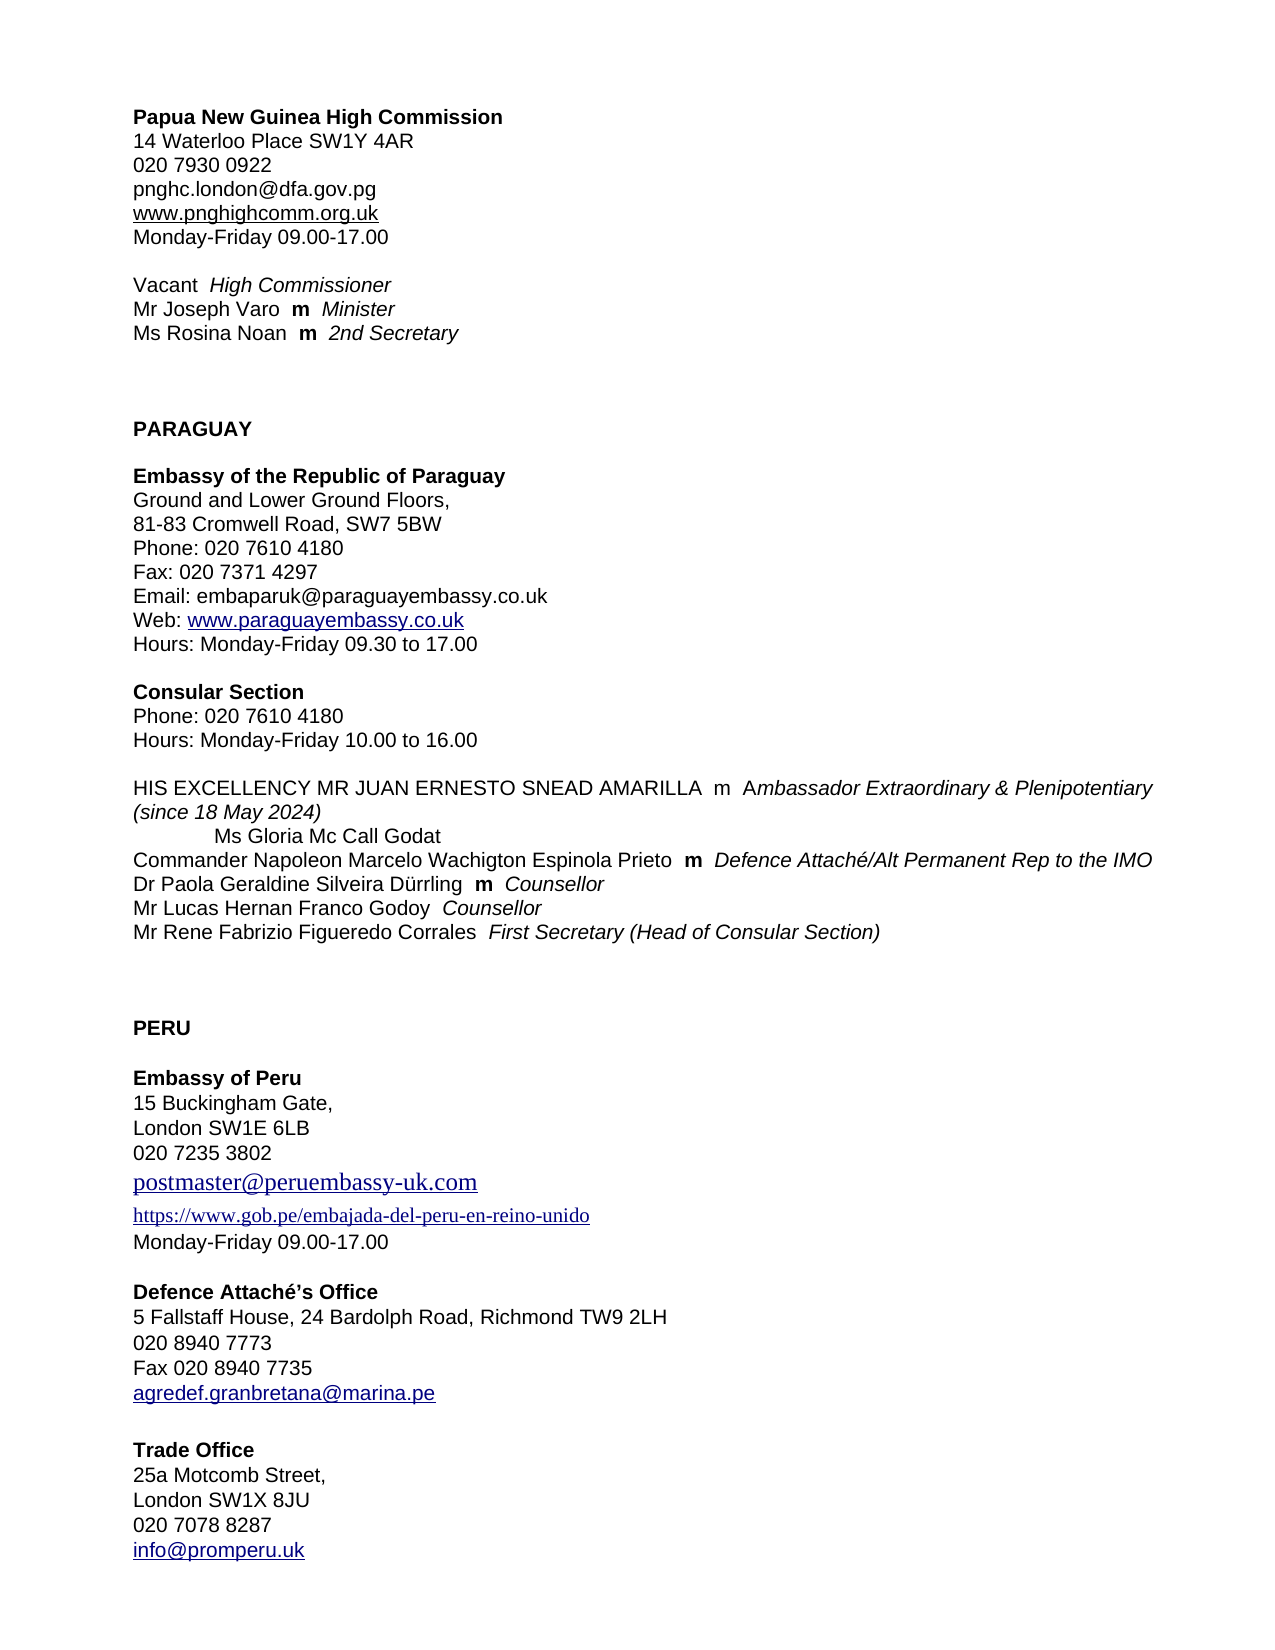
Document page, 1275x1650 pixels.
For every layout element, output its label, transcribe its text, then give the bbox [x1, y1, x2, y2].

text 15 Buckingham Gate, [133, 1091, 1181, 1114]
text Mr Lucas Hernan Franco Godoy Counsellor [133, 896, 1181, 919]
text Mr Joseph Varo m Minister [133, 297, 1181, 321]
text Dr Paola Geraldine Silveira Dürrling m Counsellor [133, 872, 1181, 896]
text Phone: 020 7610 4180 [133, 536, 1181, 560]
text Embassy of Peru [133, 1066, 1181, 1089]
text 020 7078 8287 [133, 1513, 1181, 1537]
text 14 Waterloo Place SW1Y 4AR [133, 129, 1181, 153]
text Embassy of the Republic of Paraguay [133, 464, 1181, 488]
text PERU [133, 1015, 1181, 1039]
text info@promperu.uk [133, 1538, 1181, 1562]
text Papua New Guinea High Commission [133, 105, 1181, 129]
text pnghc.london@dfa.gov.pg [133, 177, 1181, 201]
text 5 Fallstaff House, 24 Bardolph Road, Richmond TW9 2LH [133, 1305, 1181, 1329]
text Monday-Friday 09.00-17.00 [133, 1230, 1181, 1254]
text Ground and Lower Ground Floors, [133, 488, 1181, 512]
text Hours: Monday-Friday 10.00 to 16.00 [133, 728, 1181, 752]
text London SW1E 6LB [133, 1116, 1181, 1140]
text Mr Rene Fabrizio Figueredo Corrales First Secretary (Head of Consular Section) [133, 919, 1181, 943]
text Ms Rosina Noan m 2nd Secretary [133, 321, 1181, 344]
text 25a Motcomb Street, [133, 1463, 1181, 1487]
text Trade Office [133, 1438, 1181, 1462]
text Fax 020 8940 7735 [133, 1355, 1181, 1379]
text 020 8940 7773 [133, 1330, 1181, 1354]
text 020 7235 3802 [133, 1141, 1181, 1165]
subtitle Consular Section [133, 680, 1181, 704]
text Vacant High Commissioner [133, 273, 1181, 297]
text Monday-Friday 09.00-17.00 [133, 225, 1181, 249]
text 020 7930 0922 [133, 153, 1181, 177]
text Fax: 020 7371 4297 [133, 560, 1181, 584]
text PARAGUAY [133, 416, 1181, 440]
text Hours: Monday-Friday 09.30 to 17.00 [133, 632, 1181, 656]
text London SW1X 8JU [133, 1488, 1181, 1512]
text Phone: 020 7610 4180 [133, 704, 1181, 728]
text Email: embaparuk@paraguayembassy.co.uk [133, 584, 1181, 608]
text Commander Napoleon Marcelo Wachigton Espinola Prieto m Defence Attaché/Alt Permanent Rep to the IMO [133, 848, 1181, 872]
text agredef.granbretana@marina.pe [133, 1381, 1181, 1404]
text Defence Attaché’s Office [133, 1280, 1181, 1304]
text postmaster@peruembassy-uk.com [133, 1166, 1181, 1196]
text HIS EXCELLENCY MR JUAN ERNESTO SNEAD AMARILLA m Ambassador Extraordinary & Plenipotentiary (since 18 May 2024) [133, 776, 1181, 824]
text Ms Gloria Mc Call Godat [133, 824, 1181, 848]
text Web: www.paraguayembassy.co.uk [133, 608, 1181, 632]
text www.pnghighcomm.org.uk [133, 201, 1181, 225]
text 81-83 Cromwell Road, SW7 5BW [133, 512, 1181, 536]
text https://www.gob.pe/embajada-del-peru-en-reino-unido [133, 1198, 1181, 1228]
